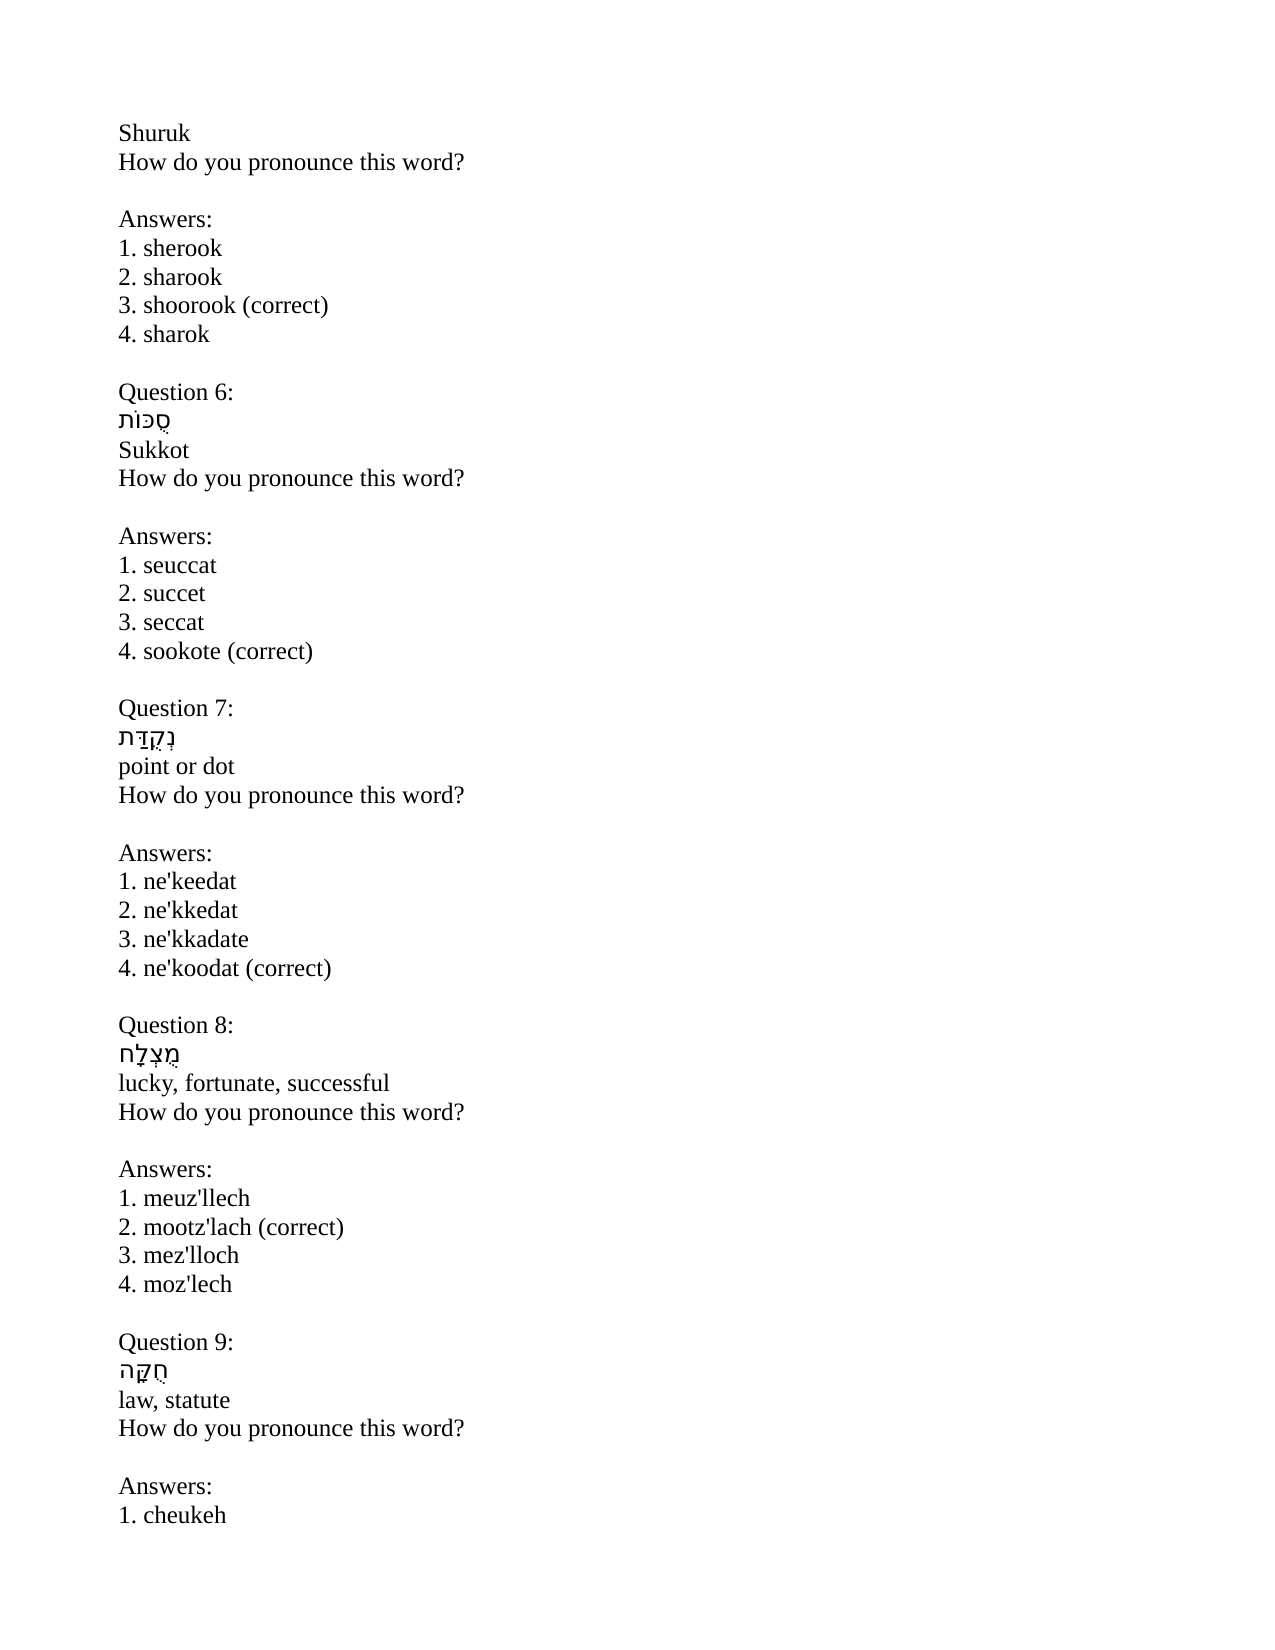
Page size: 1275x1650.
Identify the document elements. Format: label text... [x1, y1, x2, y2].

text 2. ne'kkedat [118, 895, 1157, 924]
text lucky, fortunate, successful [118, 1068, 1157, 1097]
text 4. sookote (correct) [118, 636, 1157, 665]
text Answers: [118, 521, 1157, 550]
text Question 6: [118, 377, 1157, 406]
text 1. meuz'llech [118, 1183, 1157, 1212]
text חֻקָּה [118, 1356, 1157, 1385]
text 1. ne'keedat [118, 866, 1157, 895]
text 2. sharook [118, 262, 1157, 291]
text 4. moz'lech [118, 1269, 1157, 1298]
text How do you pronounce this word? [118, 463, 1157, 492]
text Answers: [118, 838, 1157, 866]
text How do you pronounce this word? [118, 1413, 1157, 1442]
text נְקֻדַּת [118, 722, 1157, 751]
text 4. ne'koodat (correct) [118, 953, 1157, 981]
text Question 8: [118, 1010, 1157, 1039]
text 4. sharok [118, 319, 1157, 348]
text Answers: [118, 204, 1157, 233]
text 2. succet [118, 578, 1157, 607]
text 1. cheukeh [118, 1500, 1157, 1528]
text How do you pronounce this word? [118, 147, 1157, 176]
text Question 7: [118, 693, 1157, 722]
text 3. seccat [118, 607, 1157, 636]
text Sukkot [118, 435, 1157, 463]
text 1. seuccat [118, 550, 1157, 578]
text Shuruk [118, 118, 1157, 147]
text point or dot [118, 751, 1157, 780]
text מֻצְלָח [118, 1039, 1157, 1068]
text Answers: [118, 1471, 1157, 1500]
text 3. ne'kkadate [118, 924, 1157, 953]
text How do you pronounce this word? [118, 780, 1157, 809]
text 1. sherook [118, 233, 1157, 262]
text Answers: [118, 1154, 1157, 1183]
text 2. mootz'lach (correct) [118, 1212, 1157, 1241]
text How do you pronounce this word? [118, 1097, 1157, 1126]
text סֻכּוֹת [118, 406, 1157, 435]
text 3. shoorook (correct) [118, 291, 1157, 319]
text 3. mez'lloch [118, 1241, 1157, 1269]
text Question 9: [118, 1327, 1157, 1356]
text law, statute [118, 1385, 1157, 1413]
